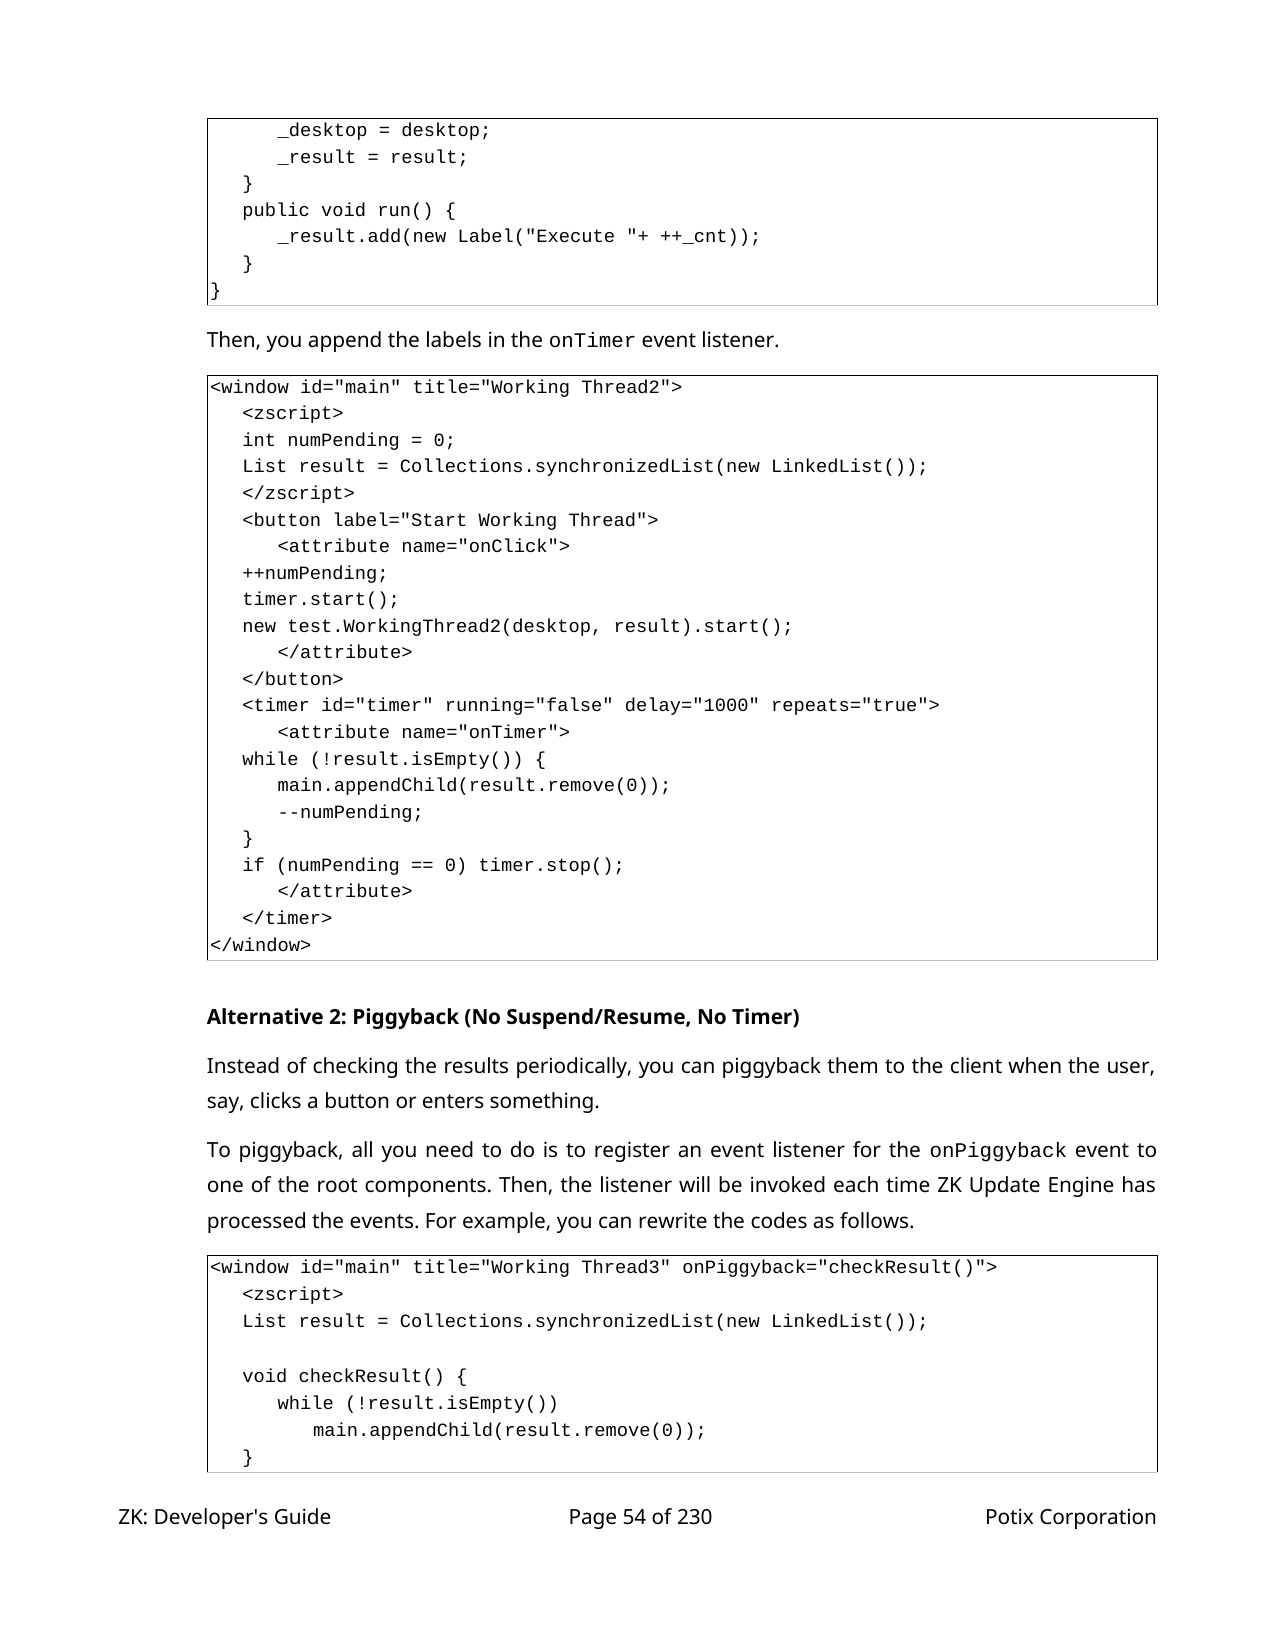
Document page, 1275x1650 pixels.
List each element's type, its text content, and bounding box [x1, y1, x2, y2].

text To piggyback, all you need to do is to register an event listener for the onPiggyback event to one of the root components. Then, the listener will be invoked each time ZK Update Engine has processed the events. For example, you can rewrite the codes as follows. [207, 1135, 1157, 1234]
text } [208, 1445, 1157, 1472]
text _desktop = desktop; _result = result; } public void run() { _result.add(new Label("Execute "+ ++_cnt)); } } [208, 119, 1157, 305]
text List result = Collections.synchronizedList(new LinkedList()); [208, 1309, 1157, 1333]
text Then, you append the labels in the onTimer event listener. [207, 325, 1157, 354]
text while (!result.isEmpty()) [208, 1391, 1157, 1415]
text <window id="main" title="Working Thread2"> <zscript> int numPending = 0; List result = Collections.synchronizedList(new LinkedList()); </zscript> <button label="Start Working Thread"> <attribute name="onClick"> ++numPending; timer.start(); new test.WorkingThread2(desktop, result).start(); </attribute> </button> <timer id="timer" running="false" delay="1000" repeats="true"> <attribute name="onTimer"> while (!result.isEmpty()) { main.appendChild(result.remove(0)); --numPending; } if (numPending == 0) timer.stop(); </attribute> </timer> </window> [208, 376, 1157, 960]
text <window id="main" title="Working Thread3" onPiggyback="checkResult()"> [208, 1256, 1157, 1279]
subtitle Alternative 2: Piggyback (No Suspend/Resume, No Timer) [207, 1002, 1157, 1030]
text Instead of checking the results periodically, you can piggyback them to the client when the user, say, clicks a button or enters something. [207, 1051, 1157, 1114]
text main.appendChild(result.remove(0)); [208, 1418, 1157, 1442]
text void checkResult() { [208, 1363, 1157, 1388]
text <zscript> [208, 1282, 1157, 1306]
